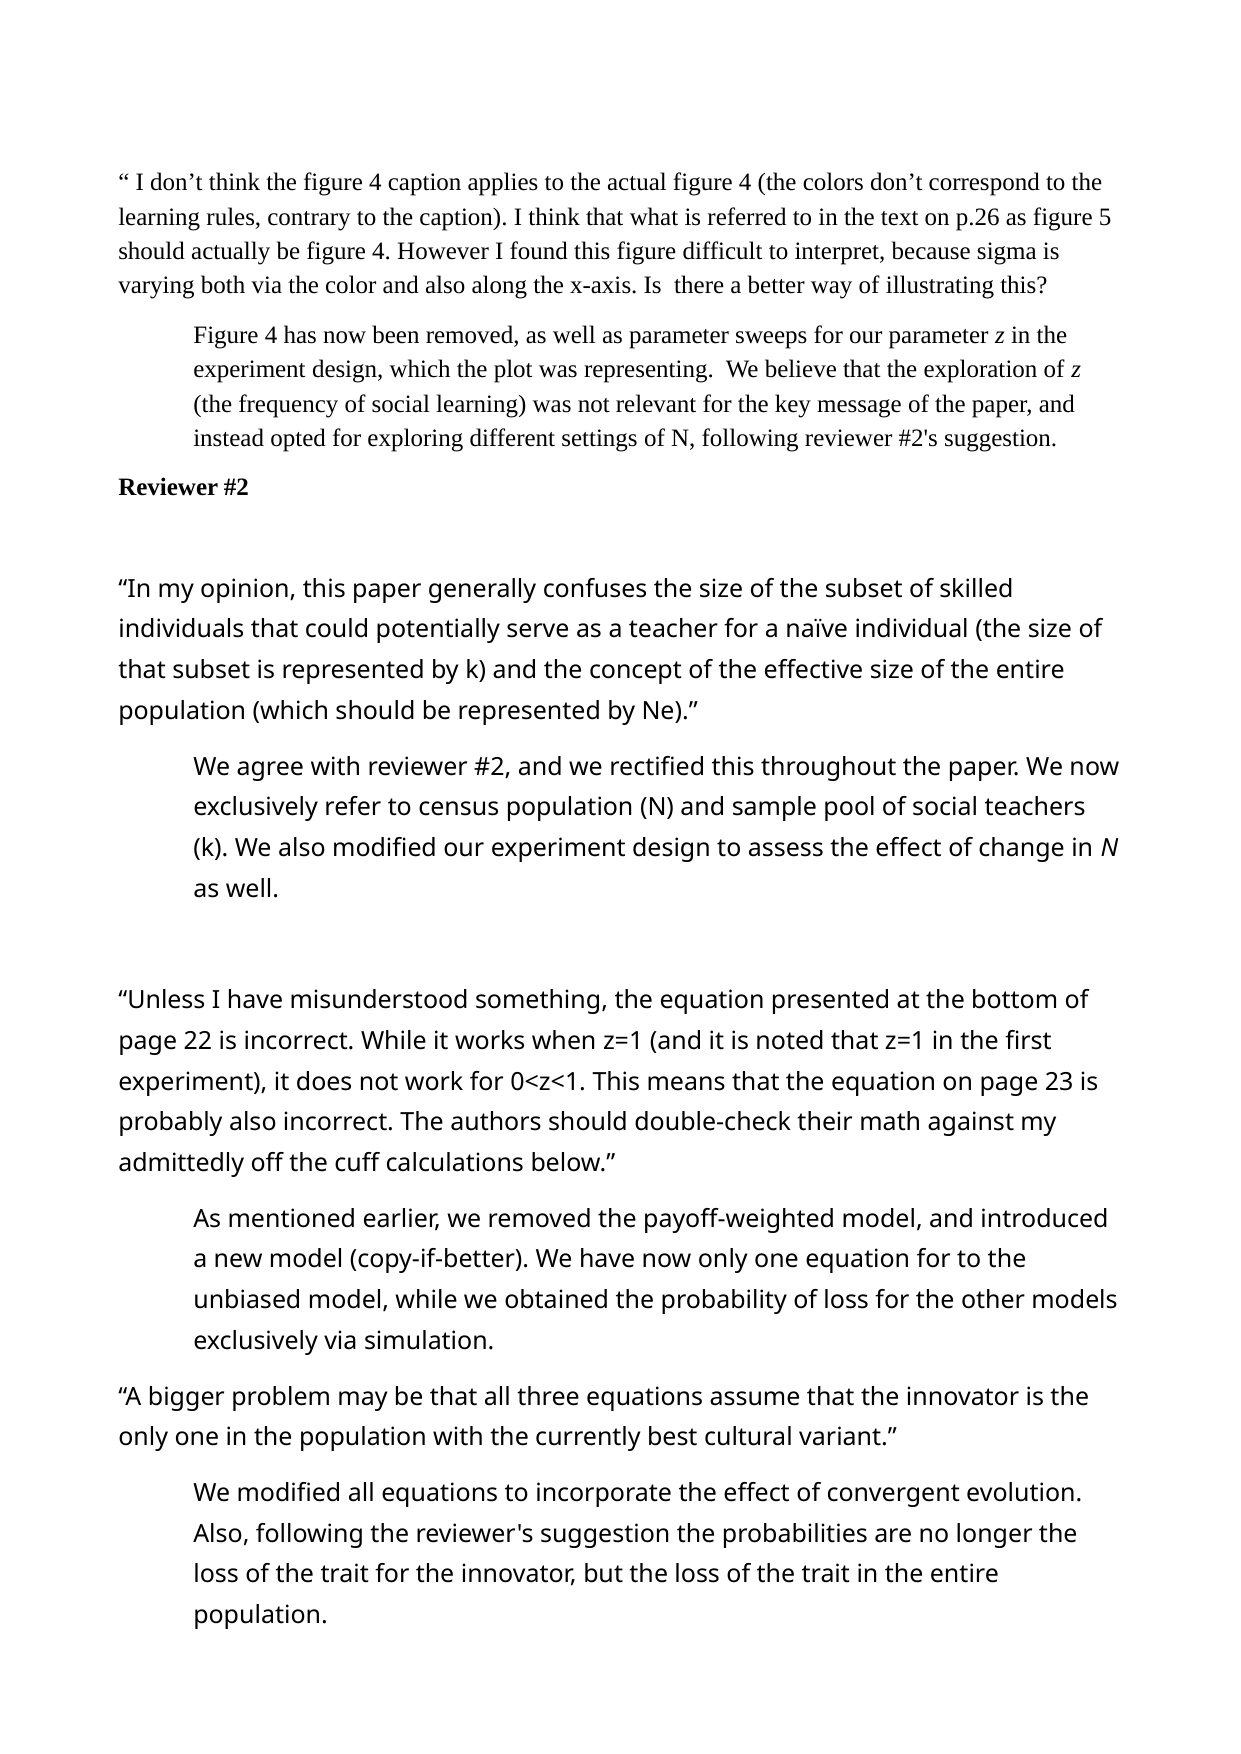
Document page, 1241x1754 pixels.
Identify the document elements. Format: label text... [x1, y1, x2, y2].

text Reviewer #2 [118, 472, 1122, 501]
text As mentioned earlier, we removed the payoff-weighted model, and introduced a new model (copy-if-better). We have now only one equation for to the unbiased model, while we obtained the probability of loss for the other models exclusively via simulation. [193, 1200, 1122, 1357]
text “ I don’t think the figure 4 caption applies to the actual figure 4 (the colors don’t correspond to the learning rules, contrary to the caption). I think that what is referred to in the text on p.26 as figure 5 should actually be figure 4. However I found this figure difficult to interpret, because sigma is varying both via the color and also along the x-axis. Is there a better way of illustrating this? [118, 167, 1122, 299]
text Figure 4 has now been removed, as well as parameter sweeps for our parameter z in the experiment design, which the plot was representing. We believe that the exploration of z (the frequency of social learning) was not relevant for the key message of the paper, and instead opted for exploring different settings of N, following reviewer #2's suggestion. [193, 320, 1122, 452]
text “A bigger problem may be that all three equations assume that the innovator is the only one in the population with the currently best cultural variant.” [118, 1378, 1122, 1453]
text We modified all equations to incorporate the effect of convergent evolution. Also, following the reviewer's suggestion the probabilities are no longer the loss of the trait for the innovator, but the loss of the trait in the entire population. [193, 1474, 1122, 1631]
text “Unless I have misunderstood something, the equation presented at the bottom of page 22 is incorrect. While it works when z=1 (and it is noted that z=1 in the first experiment), it does not work for 0<z<1. This means that the equation on page 23 is probably also incorrect. The authors should double-check their math against my admittedly off the cuff calculations below.” [118, 982, 1122, 1179]
text “In my opinion, this paper generally confuses the size of the subset of skilled individuals that could potentially serve as a teacher for a naïve individual (the size of that subset is represented by k) and the concept of the effective size of the entire population (which should be represented by Ne).” [118, 570, 1122, 727]
text We agree with reviewer #2, and we rectified this throughout the paper. We now exclusively refer to census population (N) and sample pool of social teachers (k). We also modified our experiment design to assess the effect of change in N as well. [193, 748, 1122, 905]
